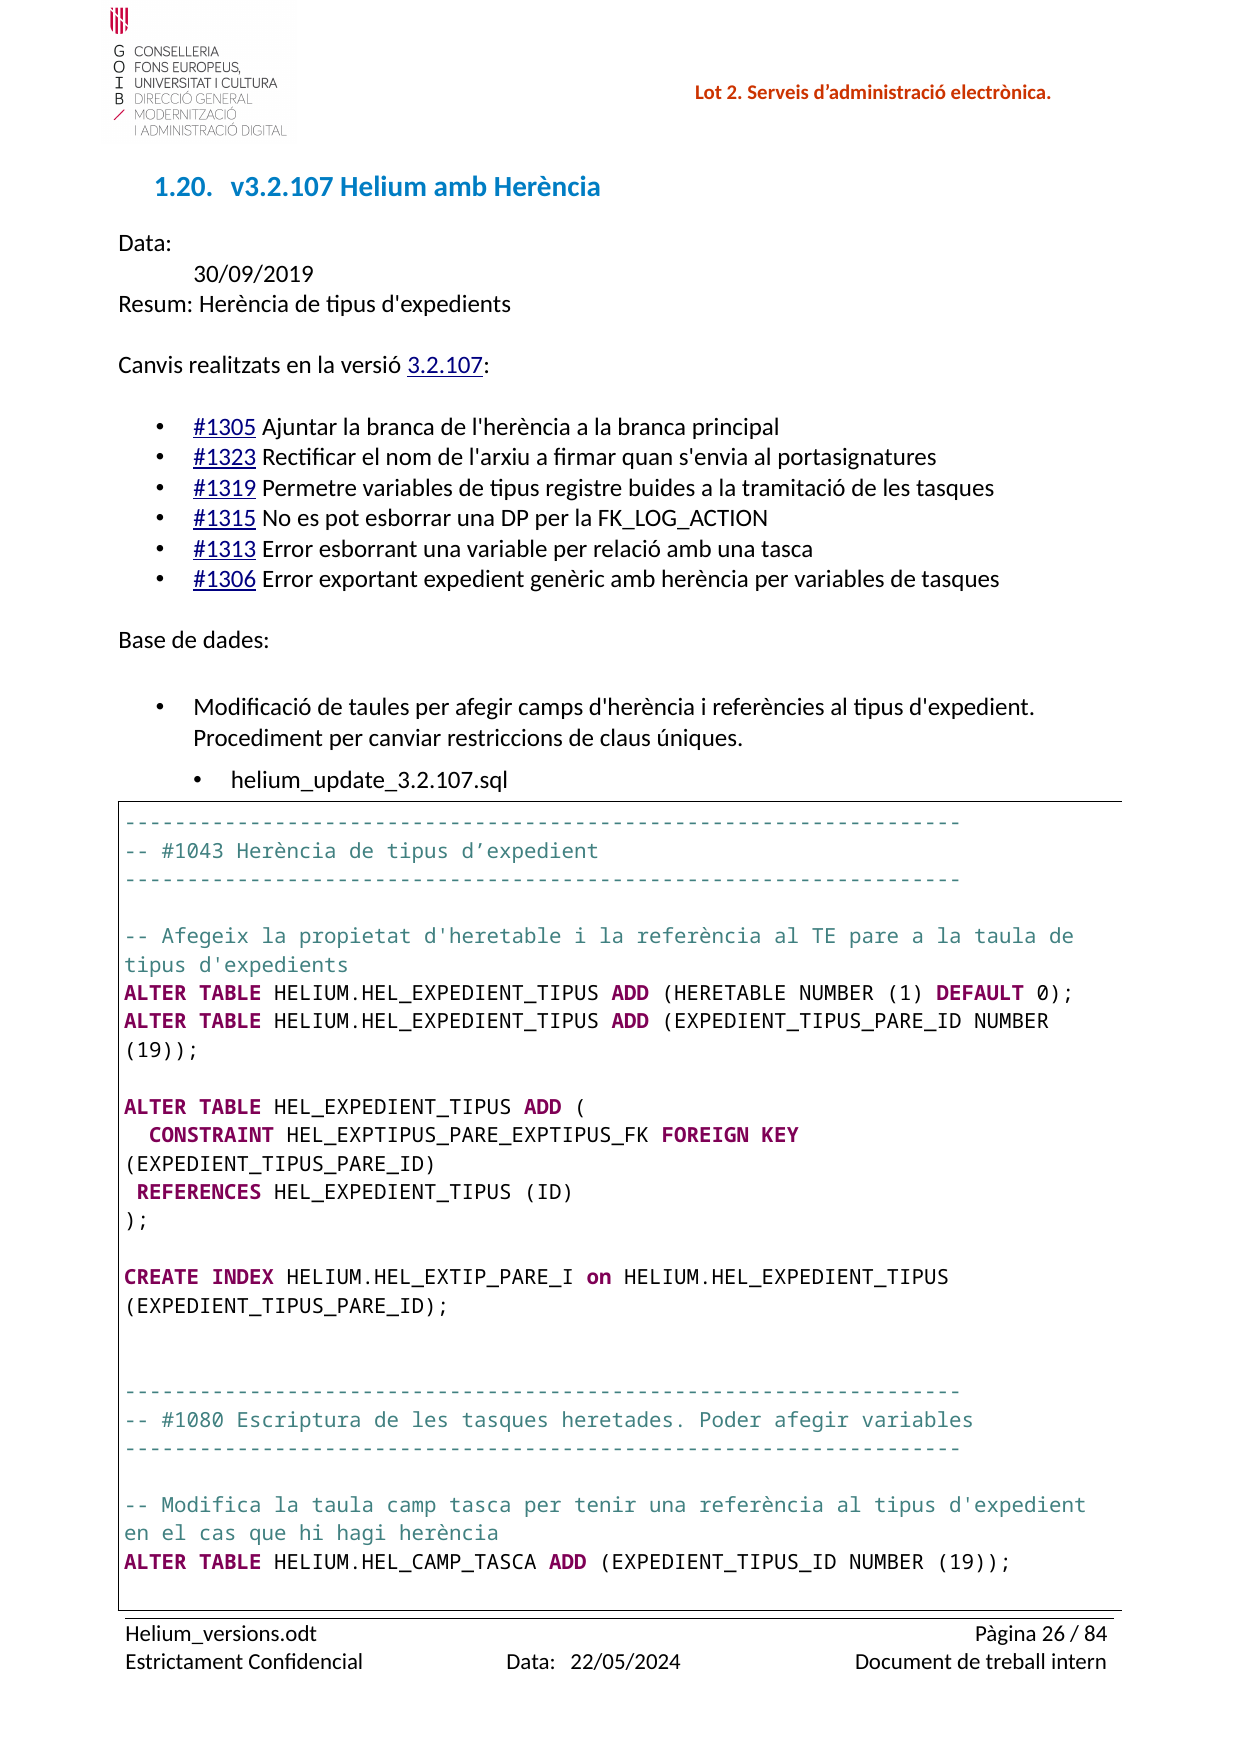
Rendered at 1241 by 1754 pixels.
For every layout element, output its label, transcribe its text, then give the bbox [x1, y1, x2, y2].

list #1305 Ajuntar la branca de l'herència a la branca principal [156, 411, 1122, 441]
text Resum: Herència de tipus d'expedients [118, 289, 1122, 319]
list #1319 Permetre variables de tipus registre buides a la tramitació de les tasques [156, 472, 1122, 502]
list #1313 Error esborrant una variable per relació amb una tasca [156, 533, 1122, 563]
picture [100, 0, 297, 144]
text Canvis realitzats en la versió 3.2.107: [118, 350, 1122, 380]
subtitle v3.2.107 Helium amb Herència [153, 168, 1122, 204]
list #1315 No es pot esborrar una DP per la FK_LOG_ACTION [156, 502, 1122, 533]
list #1306 Error exportant expedient genèric amb herència per variables de tasques [156, 563, 1122, 594]
list helium_update_3.2.107.sql [193, 764, 1122, 795]
table_header ------------------------------------------------------------------- -- #1043 Herència de tipus d’expedient ------------------------------------------------------------------- -- Afegeix la propietat d'heretable i la referència al TE pare a la taula de tipus d'expedients ALTER TABLE HELIUM.HEL_EXPEDIENT_TIPUS ADD (HERETABLE NUMBER (1) DEFAULT 0); ALTER TABLE HELIUM.HEL_EXPEDIENT_TIPUS ADD (EXPEDIENT_TIPUS_PARE_ID NUMBER (19)); ALTER TABLE HEL_EXPEDIENT_TIPUS ADD ( CONSTRAINT HEL_EXPTIPUS_PARE_EXPTIPUS_FK FOREIGN KEY (EXPEDIENT_TIPUS_PARE_ID) REFERENCES HEL_EXPEDIENT_TIPUS (ID) ); CREATE INDEX HELIUM.HEL_EXTIP_PARE_I on HELIUM.HEL_EXPEDIENT_TIPUS (EXPEDIENT_TIPUS_PARE_ID); ------------------------------------------------------------------- -- #1080 Escriptura de les tasques heretades. Poder afegir variables ------------------------------------------------------------------- -- Modifica la taula camp tasca per tenir una referència al tipus d'expedient en el cas que hi hagi herència ALTER TABLE HELIUM.HEL_CAMP_TASCA ADD (EXPEDIENT_TIPUS_ID NUMBER (19)); [119, 802, 1122, 1609]
text 30/09/2019 [118, 258, 1122, 289]
text Base de dades: [118, 624, 1122, 655]
text Data: [118, 228, 1122, 258]
list #1323 Rectificar el nom de l'arxiu a firmar quan s'envia al portasignatures [156, 441, 1122, 472]
list Modificació de taules per afegir camps d'herència i referències al tipus d'expedient. Procediment per canviar restriccions de claus úniques. [156, 691, 1122, 752]
